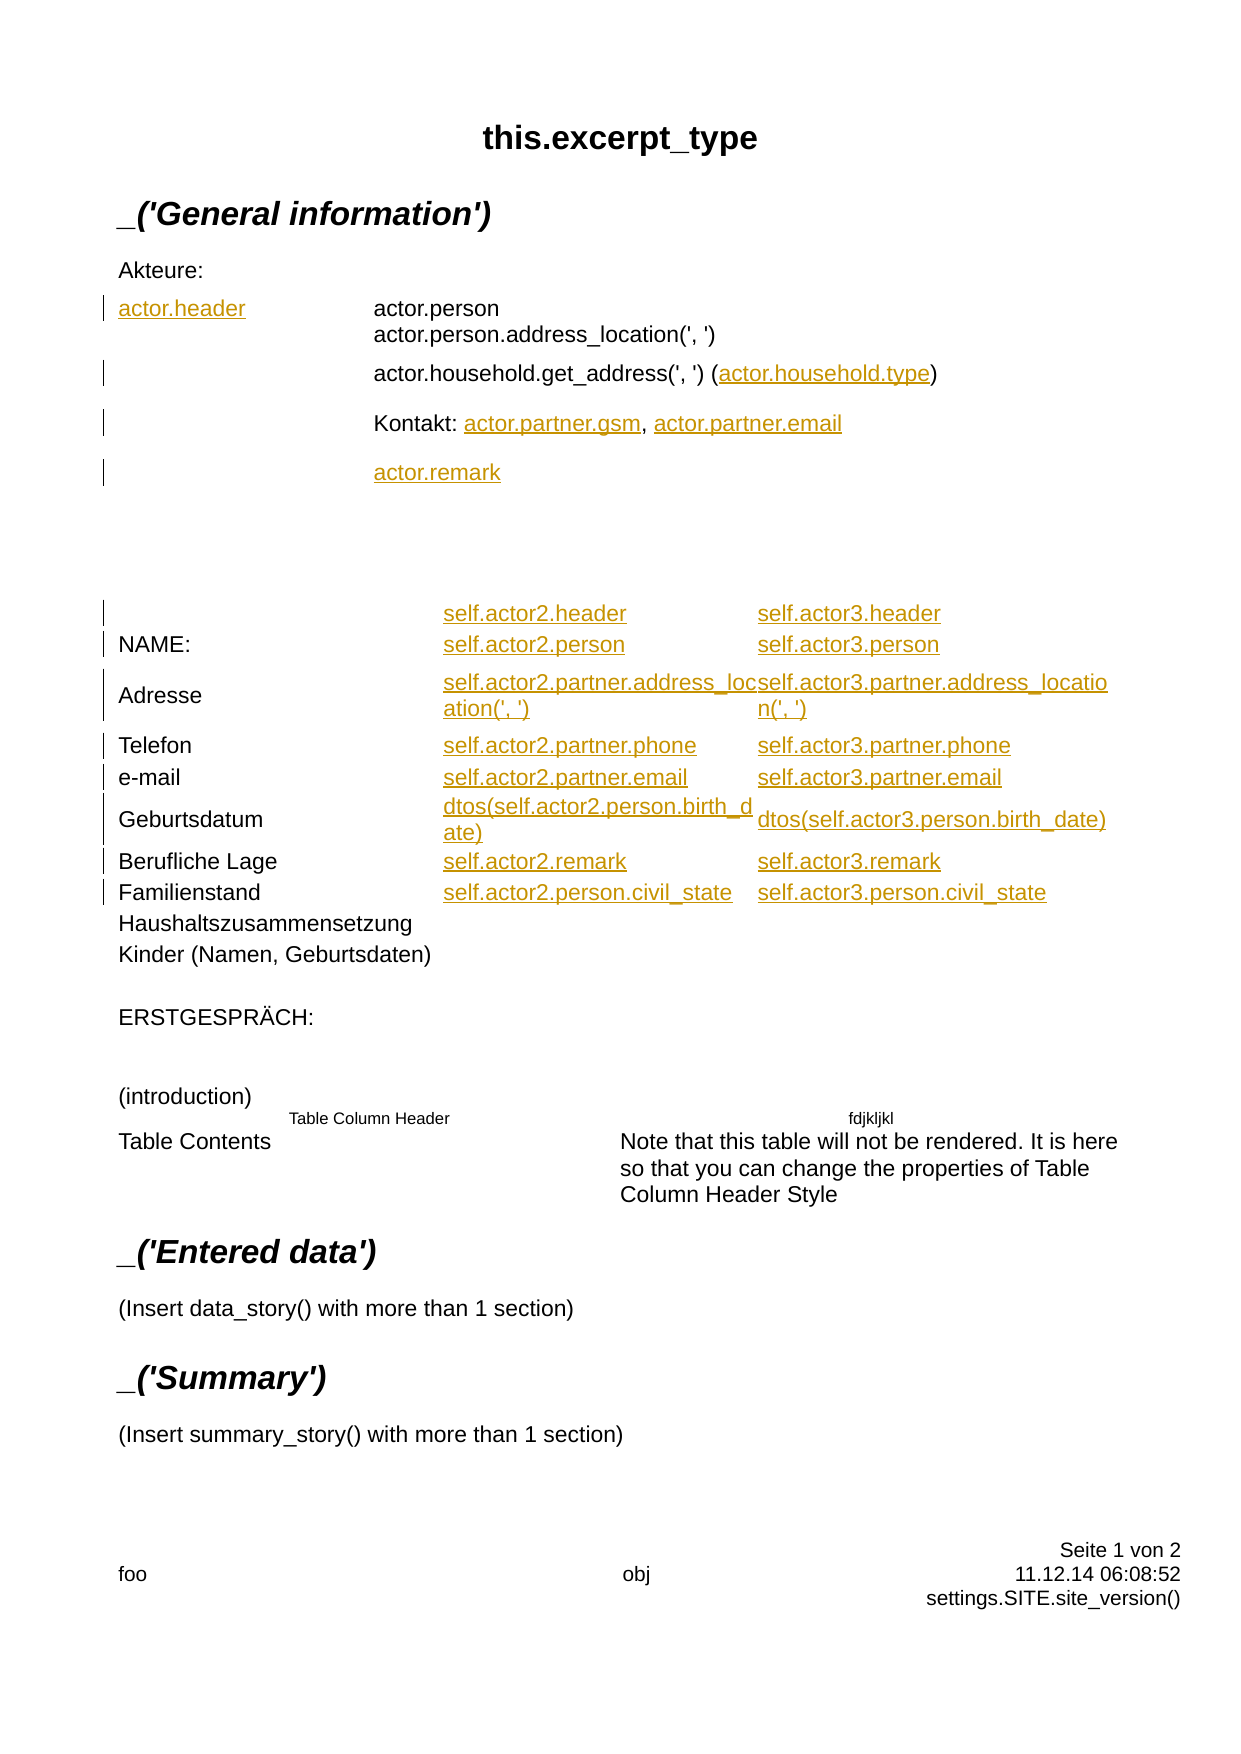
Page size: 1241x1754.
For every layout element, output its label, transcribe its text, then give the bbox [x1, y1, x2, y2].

table_cell [443, 970, 757, 1002]
table_cell [757, 908, 1120, 939]
table_cell self.actor3.remark [757, 845, 1120, 877]
table_cell self.actor2.person [443, 629, 757, 660]
table_cell dtos(self.actor2.person.birth_date) [443, 793, 757, 845]
table_cell ERSTGESPRÄCH: [118, 1002, 443, 1033]
table_cell [757, 939, 1120, 970]
table_cell self.actor3.person.civil_state [757, 877, 1120, 908]
text Akteure: [118, 257, 1122, 283]
table_cell Geburtsdatum [118, 793, 443, 845]
subtitle _('General information') [118, 194, 1122, 233]
table_cell dtos(self.actor3.person.birth_date) [757, 793, 1120, 845]
table_header self.actor2.header [443, 597, 757, 628]
table_cell ation(', ') [443, 693, 757, 730]
table_cell self.actor2.partner.phone [443, 730, 757, 761]
table_header self.actor3.header [757, 597, 1120, 628]
table_cell [757, 1002, 1120, 1033]
table_cell self.actor3.partner.phone [757, 730, 1120, 761]
table_cell self.actor3.partner.address_location(', ') [757, 660, 1120, 730]
table_cell self.actor2.partner.email [443, 761, 757, 793]
table_cell self.actor3.partner.email [757, 761, 1120, 793]
table_cell self.actor2.partner.address_loc [443, 660, 757, 691]
table_cell self.actor2.remark [443, 845, 757, 877]
subtitle _('Entered data') [118, 1232, 1122, 1271]
table_cell [443, 908, 757, 939]
table_header actor.header [118, 295, 373, 497]
table_cell Haushaltszusammensetzung [118, 908, 443, 939]
table_header fdjkljkl [620, 1109, 1122, 1128]
table_cell [118, 970, 443, 1002]
table_cell [757, 970, 1120, 1002]
subtitle _('Summary') [118, 1358, 1122, 1397]
table_cell [443, 939, 757, 970]
table_cell self.actor3.person [757, 629, 1120, 660]
table_cell self.actor2.person.civil_state [443, 877, 757, 908]
table_header Table Column Header [118, 1109, 620, 1128]
table_cell Familienstand [118, 877, 443, 908]
table_header [118, 597, 443, 628]
table_cell Note that this table will not be rendered. It is here so that you can change the properties of Table Column Header Style [620, 1128, 1122, 1207]
subtitle this.excerpt_type [118, 118, 1122, 157]
table_cell Table Contents [118, 1128, 620, 1207]
table_cell NAME: [118, 629, 443, 660]
table_cell Berufliche Lage [118, 845, 443, 877]
table_cell Telefon [118, 730, 443, 761]
table_cell e-mail [118, 761, 443, 793]
table_cell [443, 1002, 757, 1033]
table_header actor.person actor.person.address_location(', ') actor.household.get_address(', ') (actor.household.type) Kontakt: actor.partner.gsm, actor.partner.email actor.remark [373, 295, 1122, 497]
text (introduction) [118, 1083, 1122, 1109]
table_cell Kinder (Namen, Geburtsdaten) [118, 939, 443, 970]
text (Insert data_story() with more than 1 section) [118, 1295, 1122, 1321]
table_cell Adresse [118, 660, 443, 730]
text (Insert summary_story() with more than 1 section) [118, 1421, 1122, 1447]
